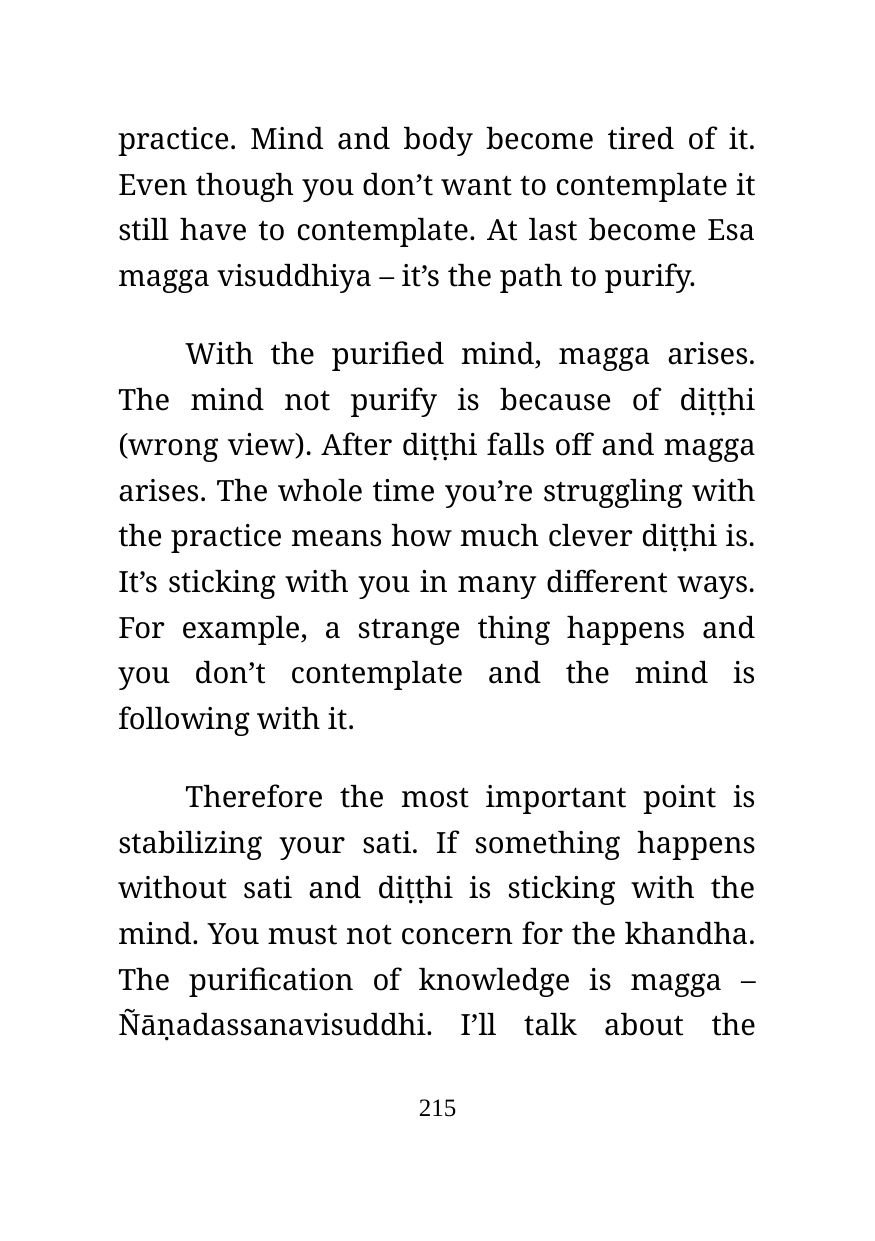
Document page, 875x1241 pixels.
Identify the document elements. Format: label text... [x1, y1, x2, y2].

text Therefore the most important point is stabilizing your sati. If something happens without sati and diṭṭhi is sticking with the mind. You must not concern for the khandha. The purification of knowledge is magga – Ñāṇadassanavisuddhi. I’ll talk about the [118, 776, 756, 1044]
text practice. Mind and body become tired of it. Even though you don’t want to contemplate it still have to contemplate. At last become Esa magga visuddhiya – it’s the path to purify. [118, 118, 756, 295]
text With the purified mind, magga arises. The mind not purify is because of diṭṭhi (wrong view). After diṭṭhi falls off and magga arises. The whole time you’re struggling with the practice means how much clever diṭṭhi is. It’s sticking with you in many different ways. For example, a strange thing happens and you don’t contemplate and the mind is following with it. [118, 333, 756, 738]
